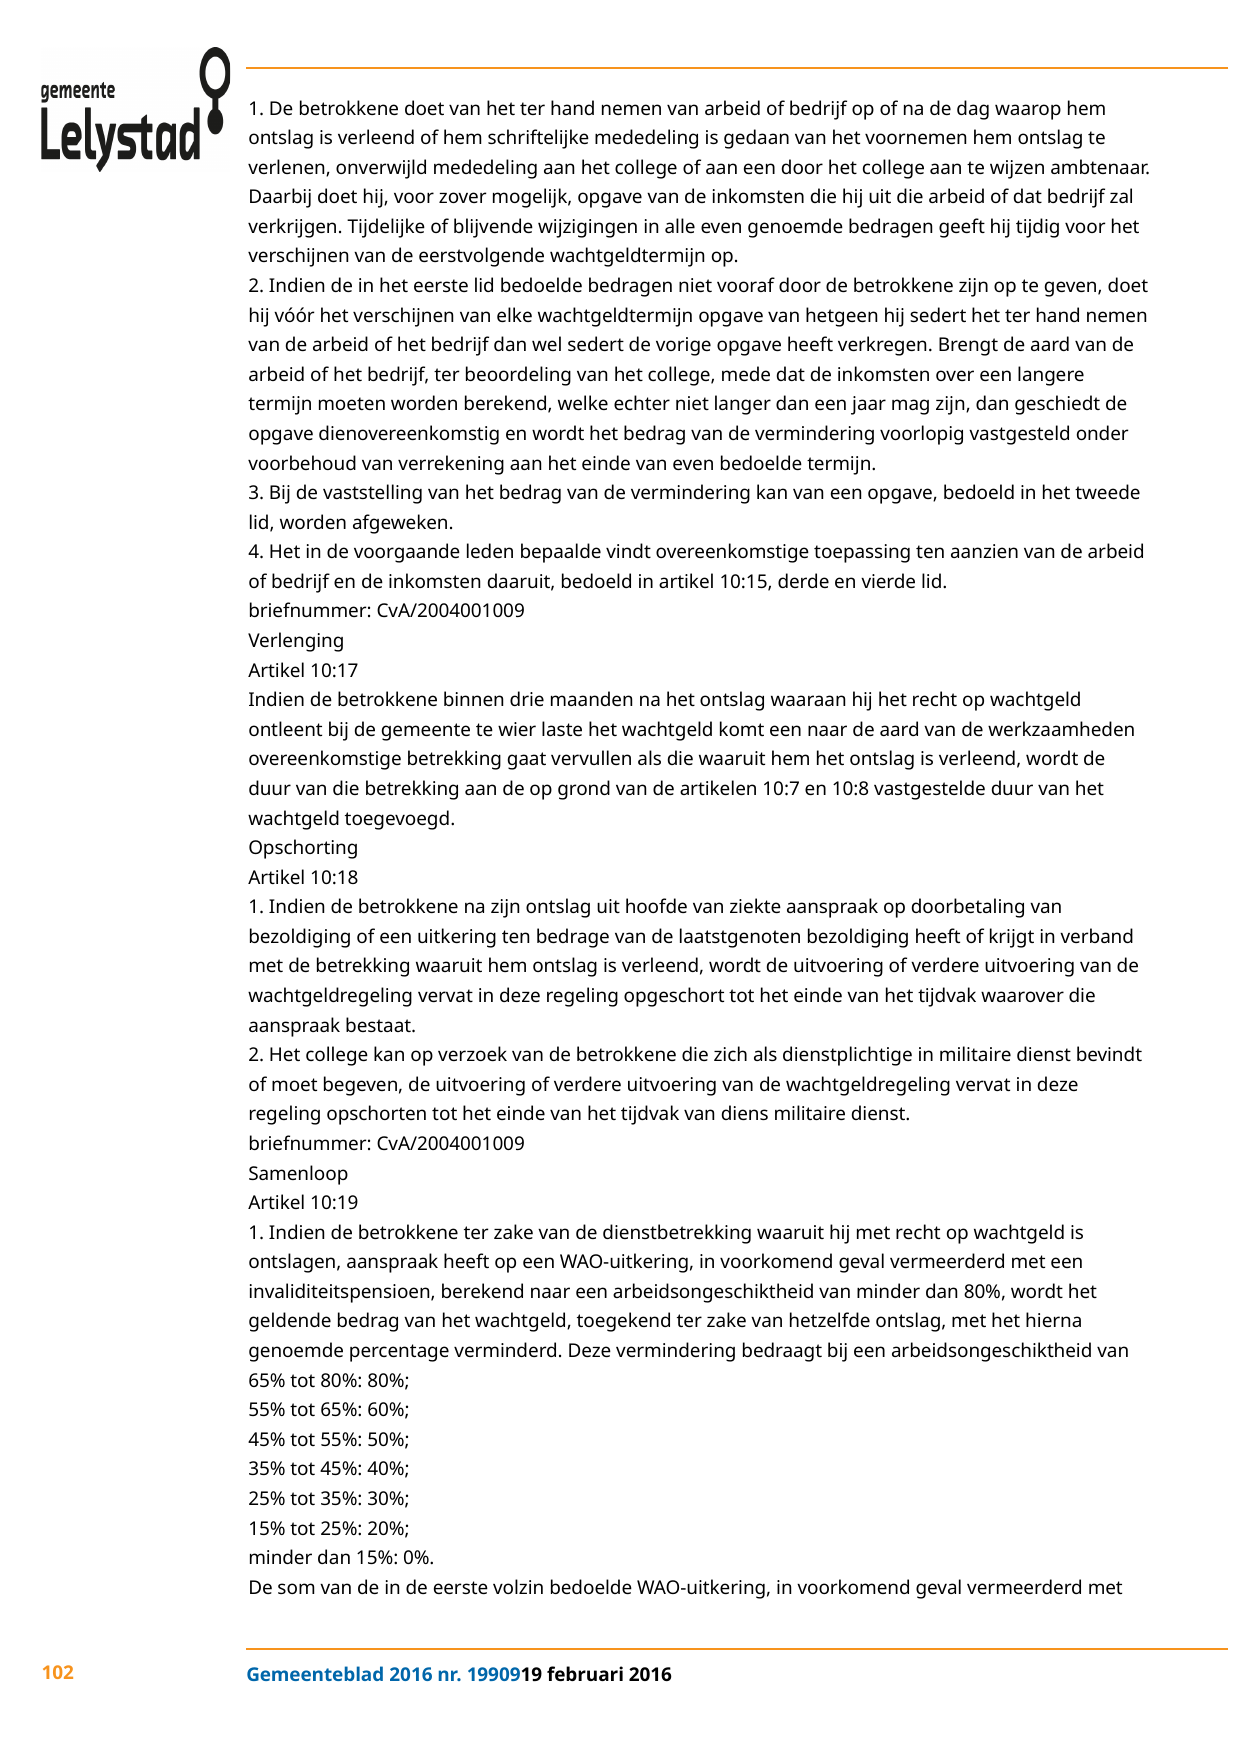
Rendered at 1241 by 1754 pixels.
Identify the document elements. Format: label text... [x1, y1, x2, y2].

text Samenloop [248, 1160, 1152, 1186]
text 65% tot 80%: 80%; [248, 1367, 1152, 1393]
text minder dan 15%: 0%. [248, 1544, 1152, 1570]
text De som van de in de eerste volzin bedoelde WAO-uitkering, in voorkomend geval vermeerderd met [248, 1574, 1152, 1600]
text 35% tot 45%: 40%; [248, 1456, 1152, 1481]
text 45% tot 55%: 50%; [248, 1426, 1152, 1452]
picture [41, 47, 231, 172]
text Artikel 10:17 [248, 657, 1152, 683]
text briefnummer: CvA/2004001009 [248, 1130, 1152, 1156]
text 1. De betrokkene doet van het ter hand nemen van arbeid of bedrijf op of na de dag waarop hem ontslag is verleend of hem schriftelijke mededeling is gedaan van het voornemen hem ontslag te verlenen, onverwijld mededeling aan het college of aan een door het college aan te wijzen ambtenaar. Daarbij doet hij, voor zover mogelijk, opgave van de inkomsten die hij uit die arbeid of dat bedrijf zal verkrijgen. Tijdelijke of blijvende wijzigingen in alle even genoemde bedragen geeft hij tijdig voor het verschijnen van de eerstvolgende wachtgeldtermijn op. [248, 95, 1152, 268]
text 2. Het college kan op verzoek van de betrokkene die zich als dienstplichtige in militaire dienst bevindt of moet begeven, de uitvoering of verdere uitvoering van de wachtgeldregeling vervat in deze regeling opschorten tot het einde van het tijdvak van diens militaire dienst. [248, 1041, 1152, 1126]
text Verlenging [248, 627, 1152, 653]
text 55% tot 65%: 60%; [248, 1396, 1152, 1422]
text Artikel 10:19 [248, 1189, 1152, 1215]
text 1. Indien de betrokkene ter zake van de dienstbetrekking waaruit hij met recht op wachtgeld is ontslagen, aanspraak heeft op een WAO-uitkering, in voorkomend geval vermeerderd met een invaliditeitspensioen, berekend naar een arbeidsongeschiktheid van minder dan 80%, wordt het geldende bedrag van het wachtgeld, toegekend ter zake van hetzelfde ontslag, met het hierna genoemde percentage verminderd. Deze vermindering bedraagt bij een arbeidsongeschiktheid van [248, 1219, 1152, 1363]
text Opschorting [248, 834, 1152, 860]
text 4. Het in de voorgaande leden bepaalde vindt overeenkomstige toepassing ten aanzien van de arbeid of bedrijf en de inkomsten daaruit, bedoeld in artikel 10:15, derde en vierde lid. [248, 538, 1152, 594]
text Indien de betrokkene binnen drie maanden na het ontslag waaraan hij het recht op wachtgeld ontleent bij de gemeente te wier laste het wachtgeld komt een naar de aard van de werkzaamheden overeenkomstige betrekking gaat vervullen als die waaruit hem het ontslag is verleend, wordt de duur van die betrekking aan de op grond van de artikelen 10:7 en 10:8 vastgestelde duur van het wachtgeld toegevoegd. [248, 686, 1152, 831]
text 3. Bij de vaststelling van het bedrag van de vermindering kan van een opgave, bedoeld in het tweede lid, worden afgeweken. [248, 479, 1152, 535]
text 2. Indien de in het eerste lid bedoelde bedragen niet vooraf door de betrokkene zijn op te geven, doet hij vóór het verschijnen van elke wachtgeldtermijn opgave van hetgeen hij sedert het ter hand nemen van de arbeid of het bedrijf dan wel sedert de vorige opgave heeft verkregen. Brengt de aard van de arbeid of het bedrijf, ter beoordeling van het college, mede dat de inkomsten over een langere termijn moeten worden berekend, welke echter niet langer dan een jaar mag zijn, dan geschiedt de opgave dienovereenkomstig en wordt het bedrag van de vermindering voorlopig vastgesteld onder voorbehoud van verrekening aan het einde van even bedoelde termijn. [248, 272, 1152, 476]
text 25% tot 35%: 30%; [248, 1485, 1152, 1511]
text 1. Indien de betrokkene na zijn ontslag uit hoofde van ziekte aanspraak op doorbetaling van bezoldiging of een uitkering ten bedrage van de laatstgenoten bezoldiging heeft of krijgt in verband met de betrekking waaruit hem ontslag is verleend, wordt de uitvoering of verdere uitvoering van de wachtgeldregeling vervat in deze regeling opgeschort tot het einde van het tijdvak waarover die aanspraak bestaat. [248, 893, 1152, 1038]
text briefnummer: CvA/2004001009 [248, 598, 1152, 623]
text Artikel 10:18 [248, 864, 1152, 890]
text 15% tot 25%: 20%; [248, 1515, 1152, 1541]
